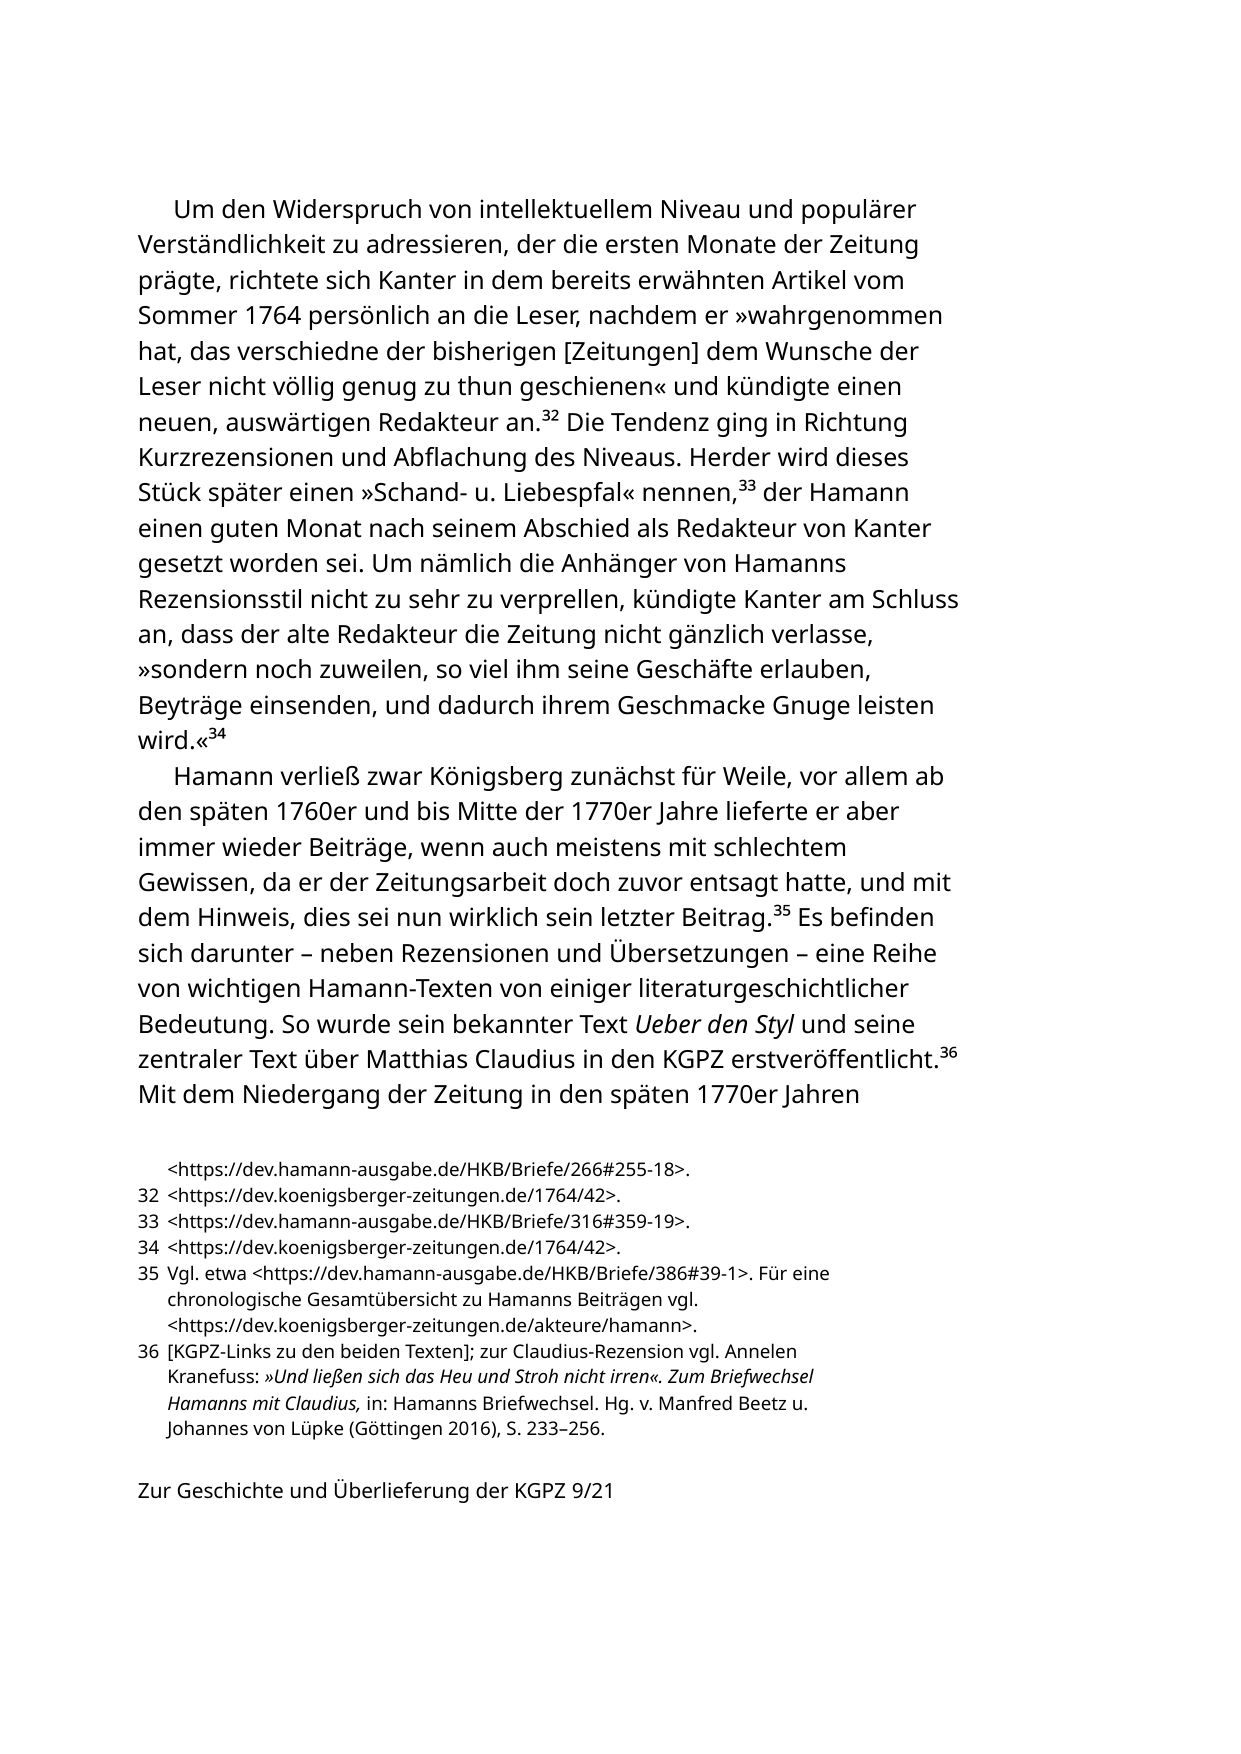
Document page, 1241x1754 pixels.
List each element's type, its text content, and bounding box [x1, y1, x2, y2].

text <https://dev.hamann-ausgabe.de/HKB/Briefe/316#359-19>. [138, 1208, 846, 1233]
text Hamann verließ zwar Königsberg zunächst für Weile, vor allem ab den späten 1760er und bis Mitte der 1770er Jahre lieferte er aber immer wieder Beiträge, wenn auch meistens mit schlechtem Gewissen, da er der Zeitungsarbeit doch zuvor entsagt hatte, und mit dem Hinweis, dies sei nun wirklich sein letzter Beitrag. Es befinden sich darunter – neben Rezensionen und Übersetzungen – eine Reihe von wichtigen Hamann-Texten von einiger literaturgeschichtlicher Bedeutung. So wurde sein bekannter Text Ueber den Styl und seine zentraler Text über Matthias Claudius in den KGPZ erstveröffentlicht. Mit dem Niedergang der Zeitung in den späten 1770er Jahren [138, 757, 964, 1111]
text Um den Widerspruch von intellektuellem Niveau und populärer Verständlichkeit zu adressieren, der die ersten Monate der Zeitung prägte, richtete sich Kanter in dem bereits erwähnten Artikel vom Sommer 1764 persönlich an die Leser, nachdem er »wahrgenommen hat, das verschiedne der bisherigen [Zeitungen] dem Wunsche der Leser nicht völlig genug zu thun geschienen« und kündigte einen neuen, auswärtigen Redakteur an. Die Tendenz ging in Richtung Kurzrezensionen und Abflachung des Niveaus. Herder wird dieses Stück später einen »Schand- u. Liebespfal« nennen, der Hamann einen guten Monat nach seinem Abschied als Redakteur von Kanter gesetzt worden sei. Um nämlich die Anhänger von Hamanns Rezensionsstil nicht zu sehr zu verprellen, kündigte Kanter am Schluss an, dass der alte Redakteur die Zeitung nicht gänzlich verlasse, »sondern noch zuweilen, so viel ihm seine Geschäfte erlauben, Beyträge einsenden, und dadurch ihrem Geschmacke Gnuge leisten wird.« [138, 190, 964, 757]
text Vgl. etwa <https://dev.hamann-ausgabe.de/HKB/Briefe/386#39-1>. Für eine chronologische Gesamtübersicht zu Hamanns Beiträgen vgl. <https://dev.koenigsberger-zeitungen.de/akteure/hamann>. [138, 1259, 846, 1337]
text <https://dev.hamann-ausgabe.de/HKB/Briefe/266#255-18>. [138, 1156, 846, 1182]
text <https://dev.koenigsberger-zeitungen.de/1764/42>. [138, 1233, 846, 1259]
text <https://dev.koenigsberger-zeitungen.de/1764/42>. [138, 1182, 846, 1208]
text [KGPZ-Links zu den beiden Texten]; zur Claudius-Rezension vgl. Annelen Kranefuss: »Und ließen sich das Heu und Stroh nicht irren«. Zum Briefwechsel Hamanns mit Claudius, in: Hamanns Briefwechsel. Hg. v. Manfred Beetz u. Johannes von Lüpke (Göttingen 2016), S. 233–256. [138, 1337, 846, 1441]
